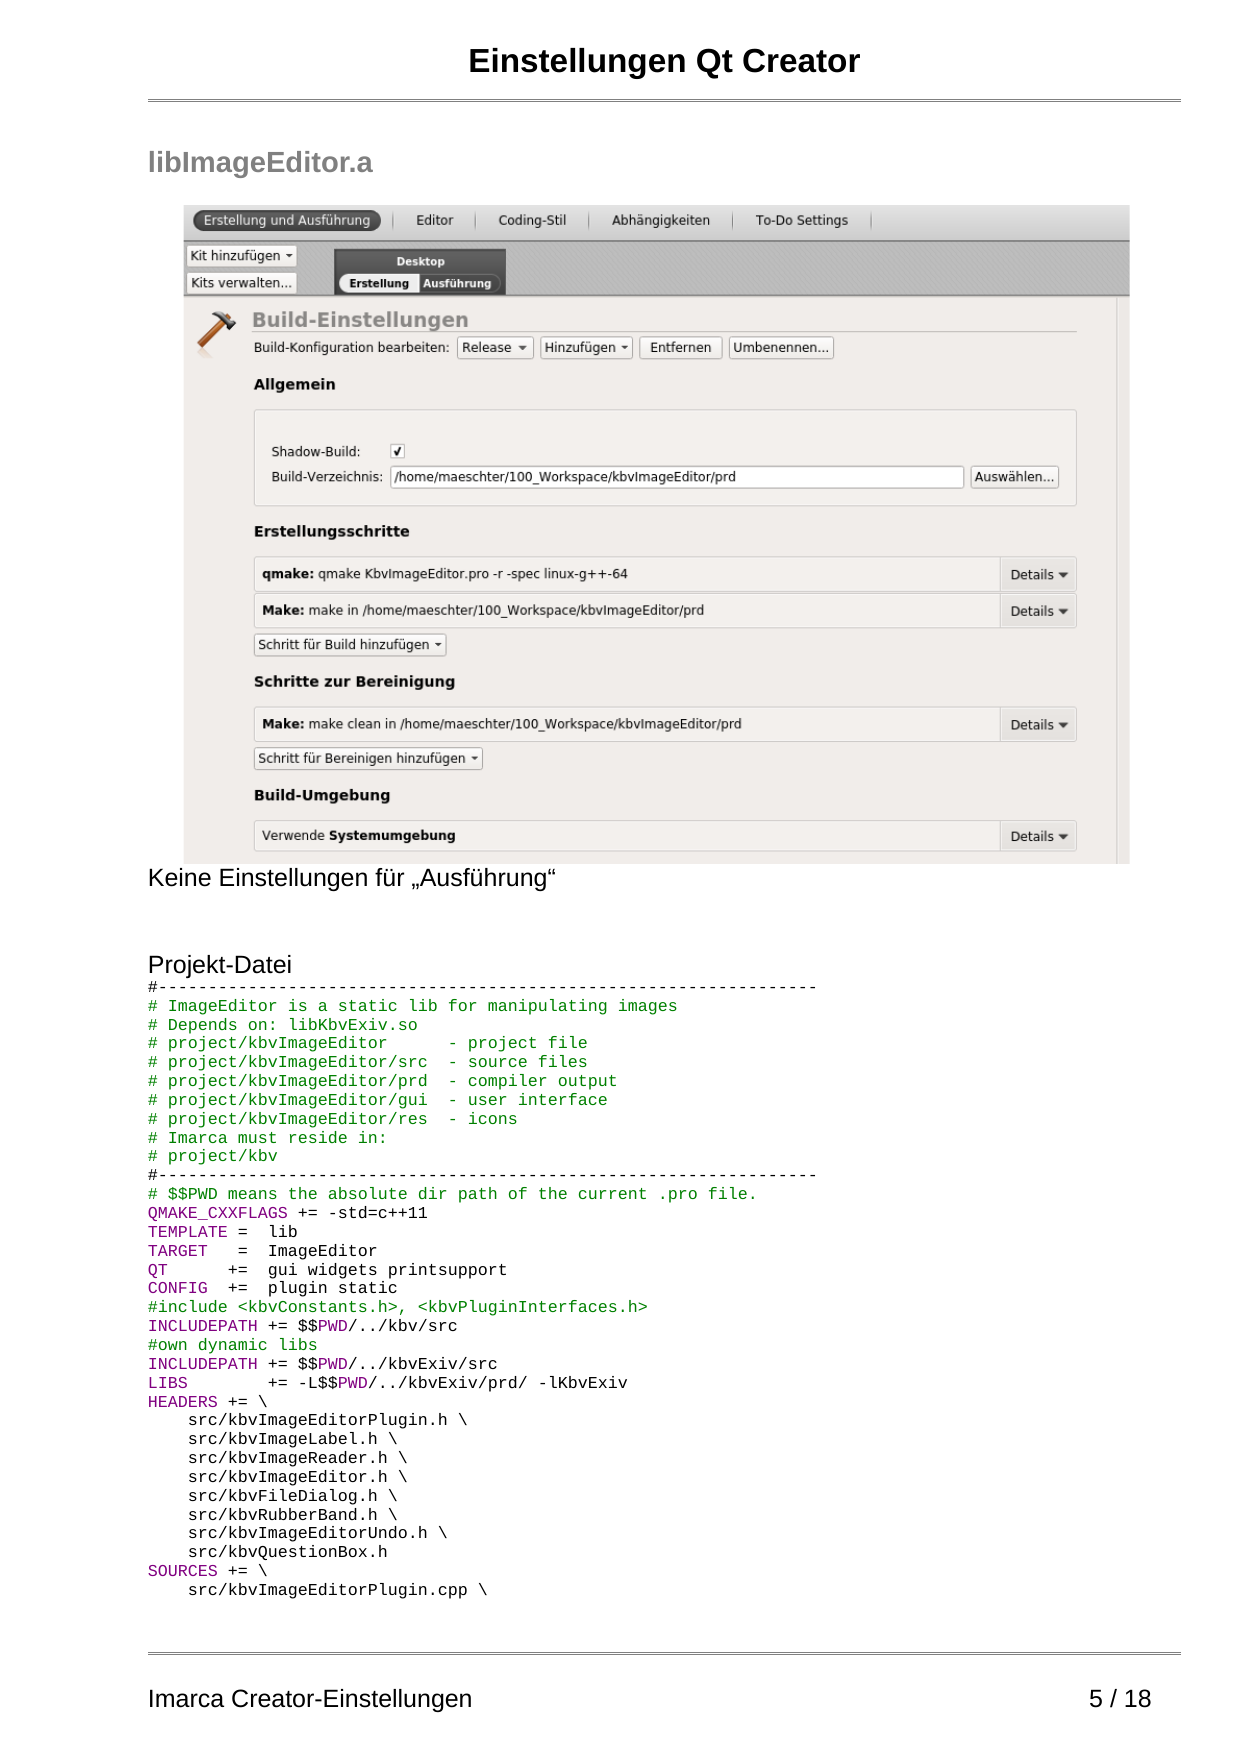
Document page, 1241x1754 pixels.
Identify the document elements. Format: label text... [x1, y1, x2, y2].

text # project/kbvImageEditor/gui - user interface [148, 1091, 1181, 1110]
text # project/kbv [148, 1148, 1181, 1167]
text TARGET = ImageEditor [148, 1242, 1181, 1261]
text src/kbvImageEditorUndo.h \ [148, 1525, 1181, 1544]
text src/kbvImageEditor.h \ [148, 1468, 1181, 1487]
text CONFIG += plugin static [148, 1280, 1181, 1299]
text # Depends on: libKbvExiv.so [148, 1016, 1181, 1035]
text src/kbvFileDialog.h \ [148, 1487, 1181, 1506]
text # Imarca must reside in: [148, 1129, 1181, 1148]
text # project/kbvImageEditor/prd - compiler output [148, 1073, 1181, 1091]
text QMAKE_CXXFLAGS += -std=c++11 [148, 1204, 1181, 1223]
text LIBS += -L$$PWD/../kbvExiv/prd/ -lKbvExiv [148, 1374, 1181, 1393]
text INCLUDEPATH += $$PWD/../kbvExiv/src [148, 1355, 1181, 1374]
text src/kbvRubberBand.h \ [148, 1506, 1181, 1525]
text #------------------------------------------------------------------ [148, 978, 1181, 997]
text Keine Einstellungen für „Ausführung“ [148, 864, 1181, 892]
text HEADERS += \ [148, 1393, 1181, 1412]
text SOURCES += \ [148, 1563, 1181, 1582]
text # project/kbvImageEditor - project file [148, 1035, 1181, 1054]
text src/kbvImageEditorPlugin.h \ [148, 1412, 1181, 1431]
text INCLUDEPATH += $$PWD/../kbv/src [148, 1318, 1181, 1337]
text src/kbvImageLabel.h \ [148, 1431, 1181, 1450]
text # project/kbvImageEditor/res - icons [148, 1110, 1181, 1129]
text src/kbvImageReader.h \ [148, 1450, 1181, 1468]
text QT += gui widgets printsupport [148, 1261, 1181, 1280]
text src/kbvQuestionBox.h [148, 1544, 1181, 1563]
picture [183, 205, 1130, 864]
text TEMPLATE = lib [148, 1223, 1181, 1242]
text #include <kbvConstants.h>, <kbvPluginInterfaces.h> [148, 1299, 1181, 1318]
text #------------------------------------------------------------------ [148, 1167, 1181, 1186]
text src/kbvImageEditorPlugin.cpp \ [148, 1582, 1181, 1601]
text #own dynamic libs [148, 1337, 1181, 1355]
text # ImageEditor is a static lib for manipulating images [148, 997, 1181, 1016]
text # project/kbvImageEditor/src - source files [148, 1054, 1181, 1073]
text Projekt-Datei [148, 949, 1181, 978]
text # $$PWD means the absolute dir path of the current .pro file. [148, 1186, 1181, 1204]
subtitle libImageEditor.a [148, 145, 1181, 179]
